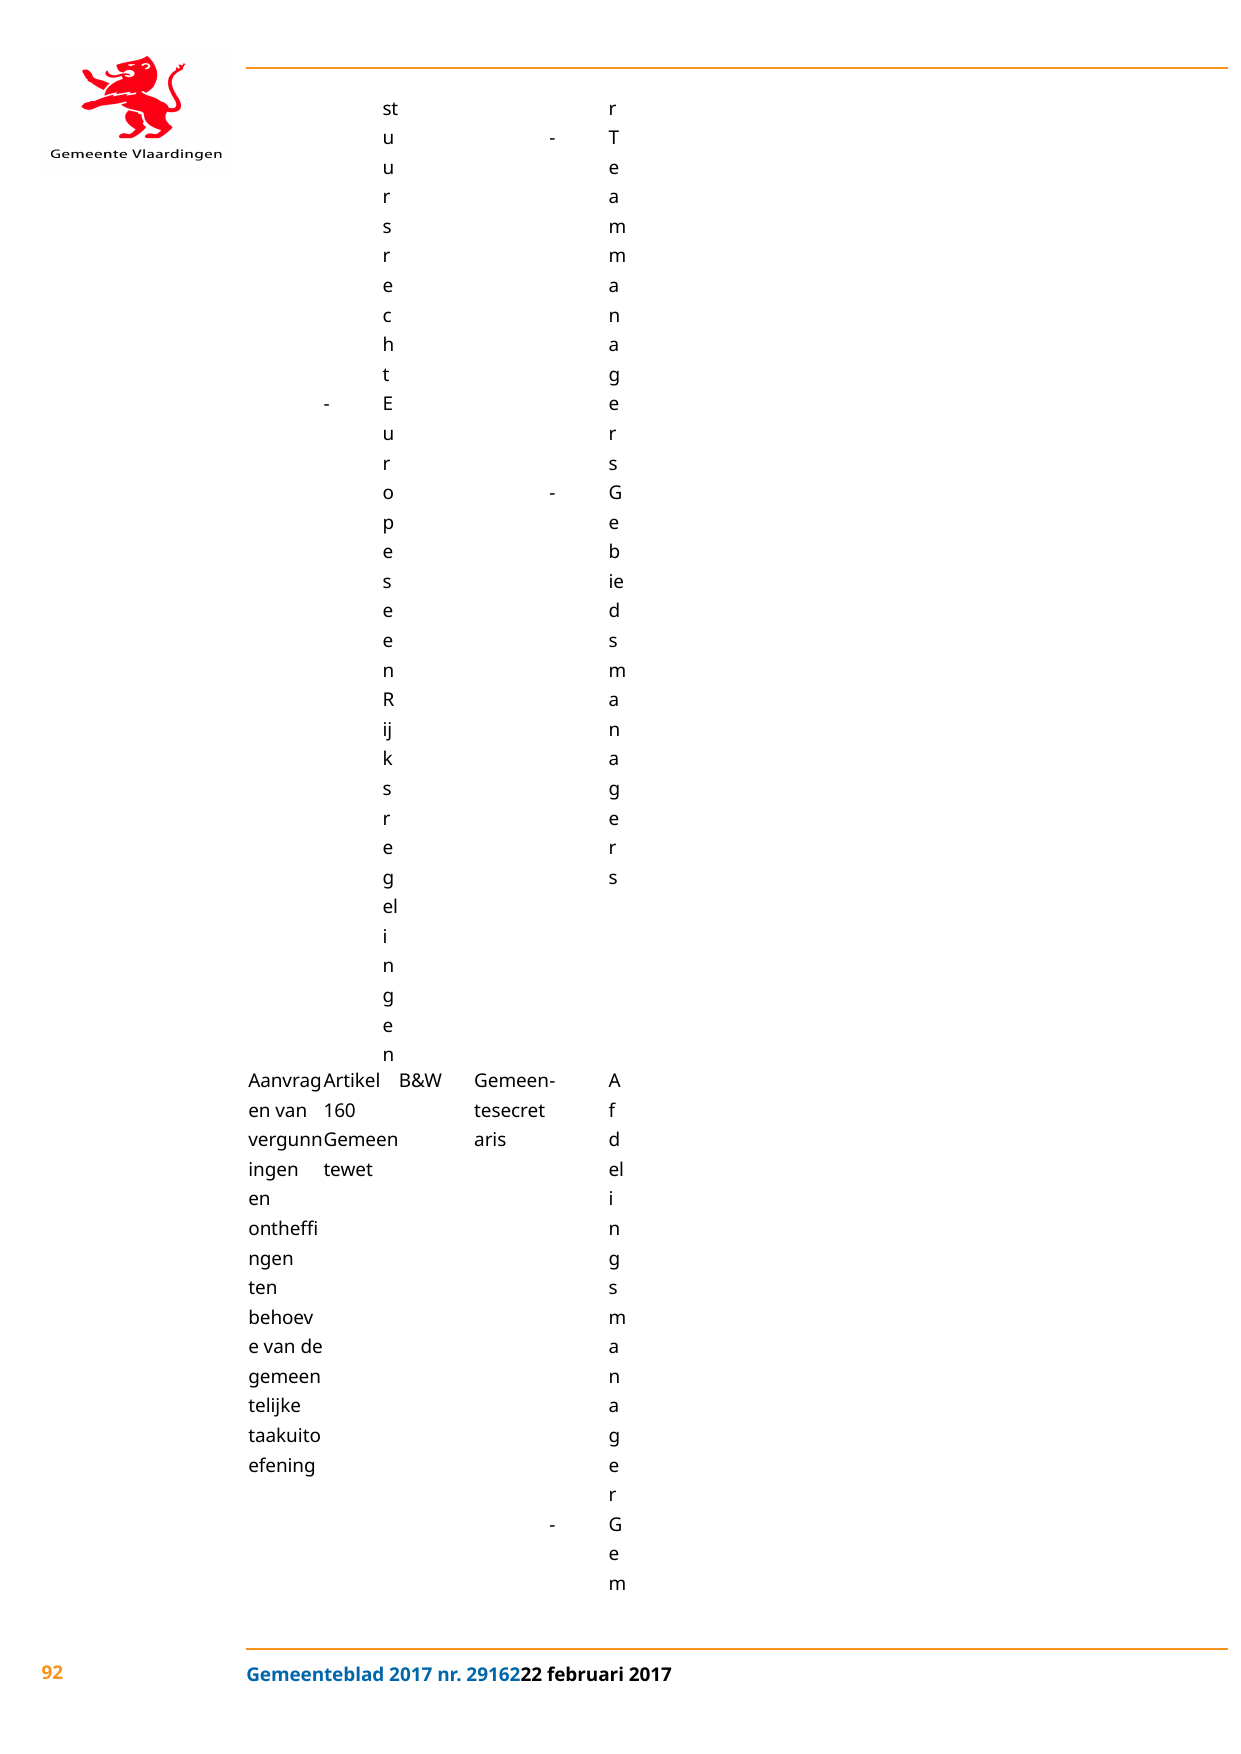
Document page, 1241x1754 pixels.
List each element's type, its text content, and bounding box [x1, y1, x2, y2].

table_cell stuursrecht Europese en Rijksregelingen [323, 95, 398, 1067]
table_cell [399, 95, 474, 1067]
table_cell [474, 95, 549, 1067]
table_cell [625, 1067, 700, 1596]
table_cell Artikel 160 Gemeentewet [323, 1067, 398, 1596]
table_cell Aanvragen van vergunningen en ontheffingen ten behoeve van de gemeentelijke taakuitoefening [248, 1067, 323, 1596]
table_cell Afdelingsmanager Gem [549, 1067, 624, 1596]
table_cell Gemeentesecretaris [474, 1067, 549, 1596]
picture [41, 47, 231, 172]
table_cell B&W [399, 1067, 474, 1596]
table_cell r Teammanagers Gebiedsmanagers [549, 95, 624, 1067]
table_cell [248, 95, 323, 1067]
table_cell [625, 95, 700, 1067]
